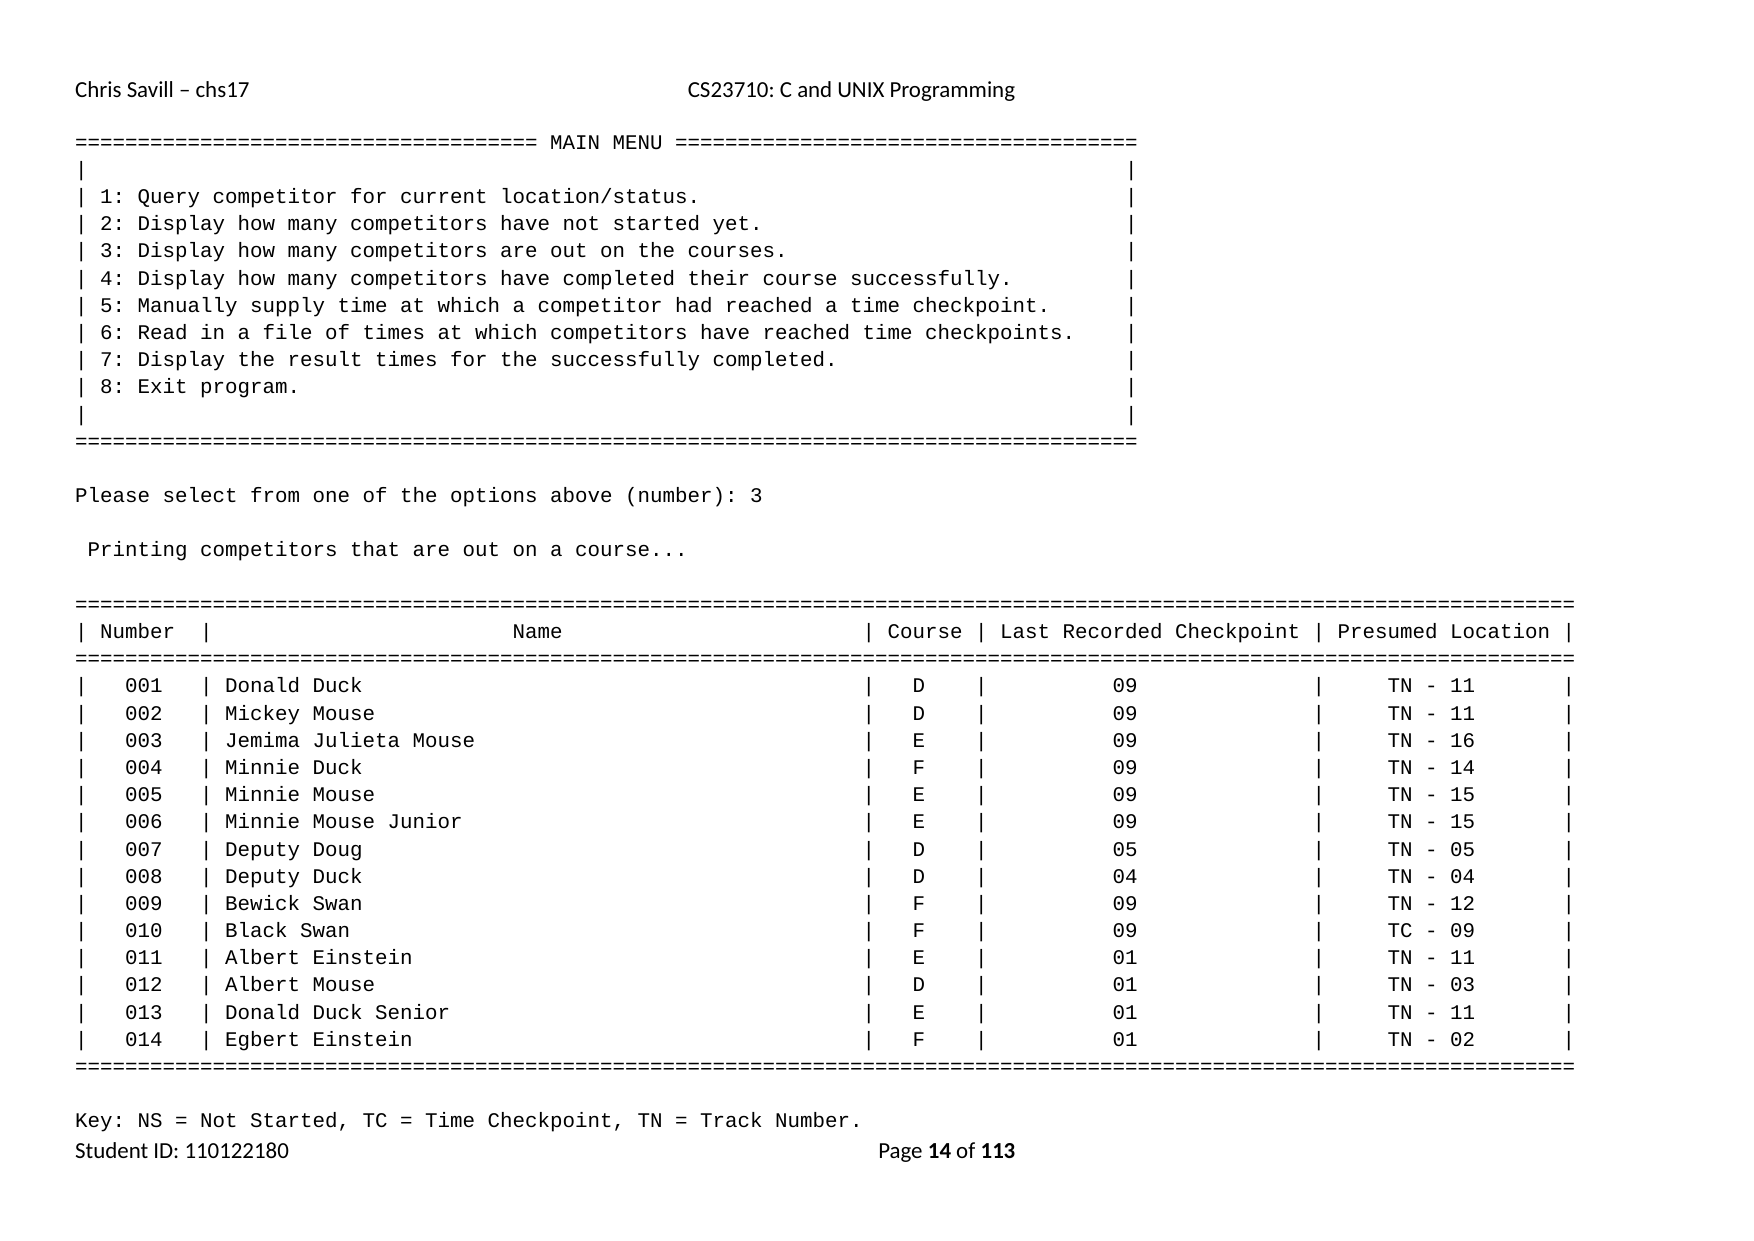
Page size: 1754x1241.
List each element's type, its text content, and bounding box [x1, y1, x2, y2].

text | 8: Exit program. | [75, 376, 1679, 400]
text | 013 | Donald Duck Senior | E | 01 | TN - 11 | [75, 1002, 1679, 1025]
text | 3: Display how many competitors are out on the courses. | [75, 240, 1679, 264]
text | 2: Display how many competitors have not started yet. | [75, 213, 1679, 237]
text | 014 | Egbert Einstein | F | 01 | TN - 02 | [75, 1029, 1679, 1052]
text | 001 | Donald Duck | D | 09 | TN - 11 | [75, 675, 1679, 699]
text | 007 | Deputy Doug | D | 05 | TN - 05 | [75, 838, 1679, 862]
text | 6: Read in a file of times at which competitors have reached time checkpoints. | [75, 322, 1679, 346]
text | 7: Display the result times for the successfully completed. | [75, 349, 1679, 373]
text | 004 | Minnie Duck | F | 09 | TN - 14 | [75, 757, 1679, 781]
text | 5: Manually supply time at which a competitor had reached a time checkpoint. | [75, 295, 1679, 318]
text ===================================== MAIN MENU ===================================== [75, 132, 1679, 155]
text | 4: Display how many competitors have completed their course successfully. | [75, 268, 1679, 291]
text | 010 | Black Swan | F | 09 | TC - 09 | [75, 920, 1679, 944]
text | 005 | Minnie Mouse | E | 09 | TN - 15 | [75, 784, 1679, 808]
text Key: NS = Not Started, TC = Time Checkpoint, TN = Track Number. [75, 1110, 1679, 1134]
text Printing competitors that are out on a course... [75, 539, 1679, 563]
text ======================================================================================================================== [75, 1056, 1679, 1080]
text | 011 | Albert Einstein | E | 01 | TN - 11 | [75, 947, 1679, 971]
text ======================================================================================================================== [75, 594, 1679, 617]
text | 008 | Deputy Duck | D | 04 | TN - 04 | [75, 866, 1679, 889]
text Please select from one of the options above (number): 3 [75, 485, 1679, 509]
text | | [75, 403, 1679, 427]
text | 1: Query competitor for current location/status. | [75, 186, 1679, 210]
text ======================================================================================================================== [75, 648, 1679, 672]
text | 003 | Jemima Julieta Mouse | E | 09 | TN - 16 | [75, 730, 1679, 753]
text | 012 | Albert Mouse | D | 01 | TN - 03 | [75, 974, 1679, 998]
text | Number | Name | Course | Last Recorded Checkpoint | Presumed Location | [75, 621, 1679, 645]
text | 006 | Minnie Mouse Junior | E | 09 | TN - 15 | [75, 811, 1679, 835]
text ===================================================================================== [75, 431, 1679, 454]
text | | [75, 159, 1679, 182]
text | 002 | Mickey Mouse | D | 09 | TN - 11 | [75, 703, 1679, 726]
text | 009 | Bewick Swan | F | 09 | TN - 12 | [75, 893, 1679, 917]
